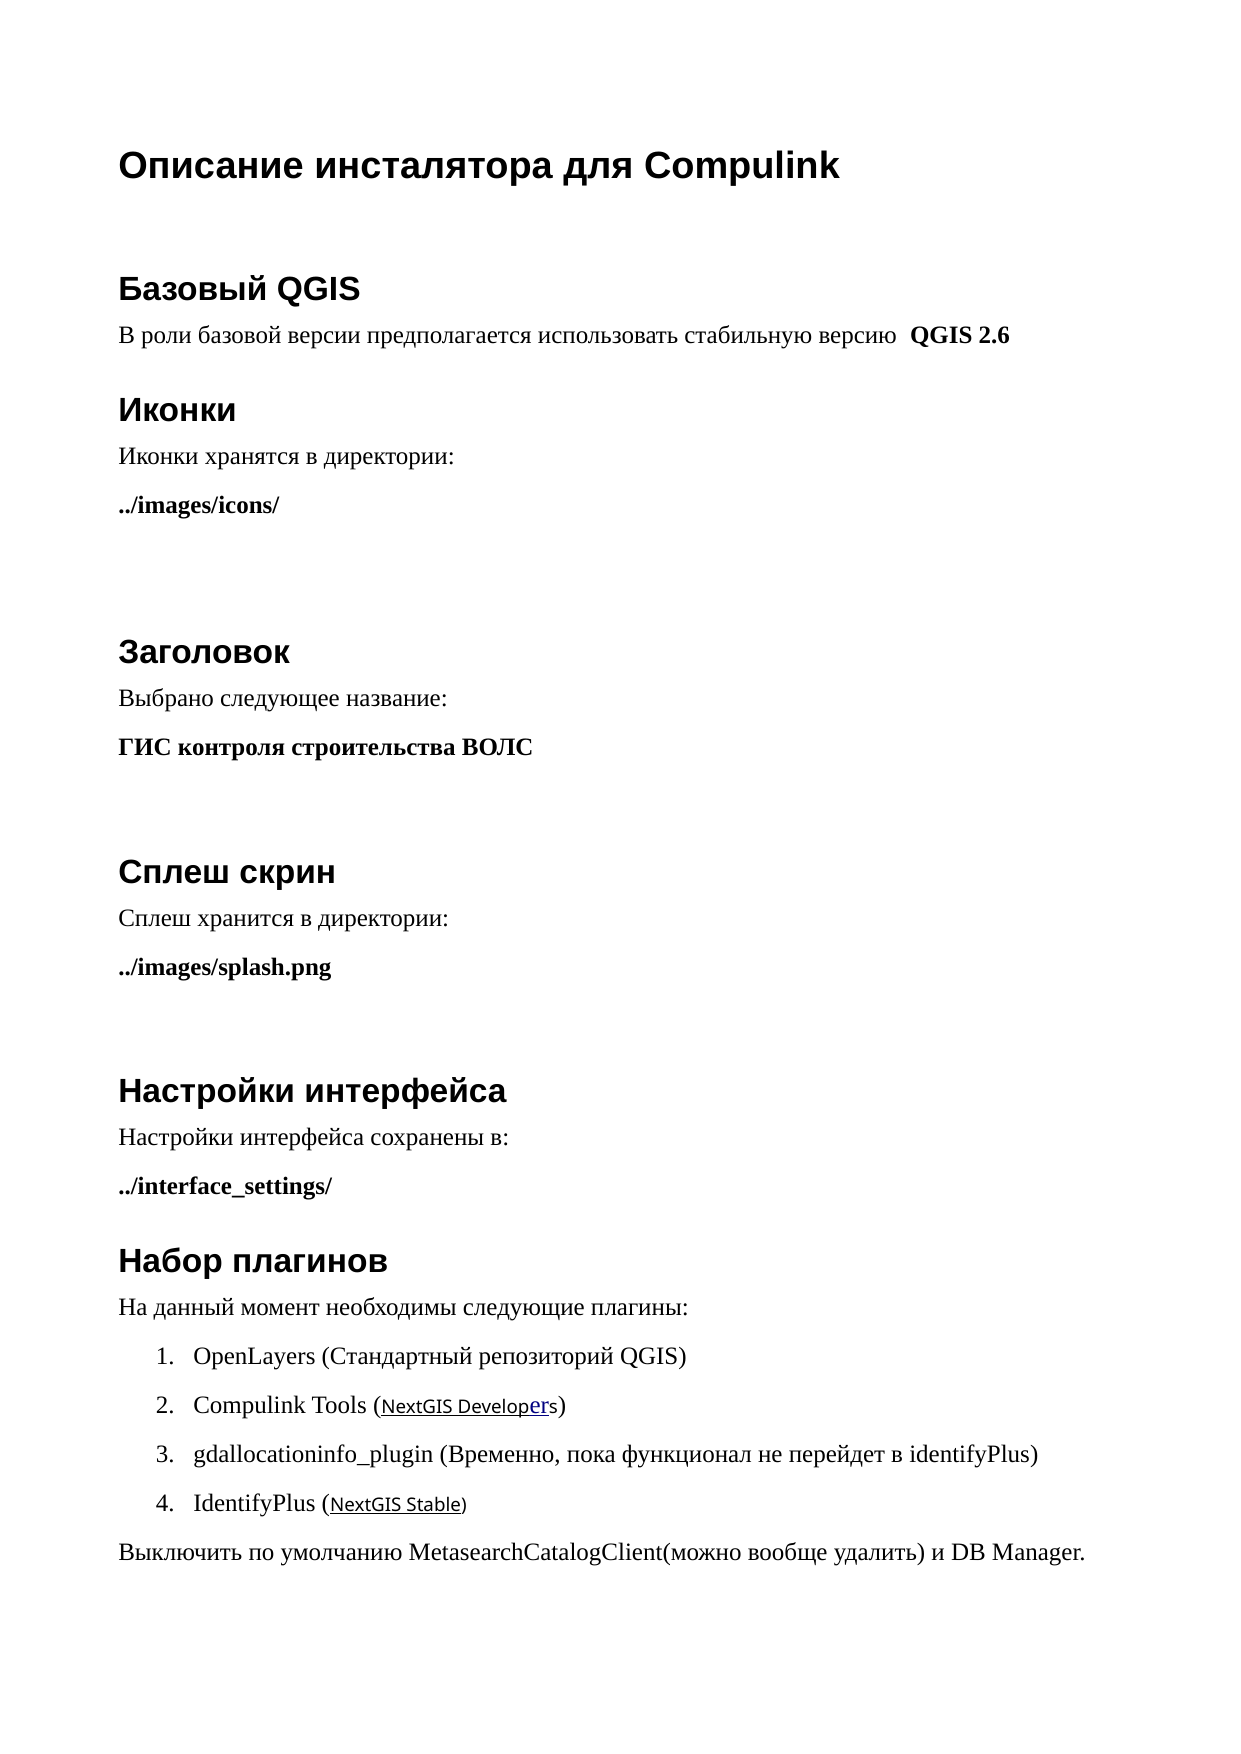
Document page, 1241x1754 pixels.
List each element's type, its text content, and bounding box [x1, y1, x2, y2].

text На данный момент необходимы следующие плагины: [118, 1292, 1122, 1321]
subtitle Сплеш скрин [118, 851, 1122, 890]
list OpenLayers (Стандартный репозиторий QGIS) [156, 1341, 1122, 1370]
text Сплеш хранится в директории: [118, 903, 1122, 931]
subtitle Настройки интерфейса [118, 1071, 1122, 1109]
text Иконки хранятся в директории: [118, 441, 1122, 470]
text В роли базовой версии предполагается использовать стабильную версию QGIS 2.6 [118, 320, 1122, 349]
text Выключить по умолчанию MetasearchCatalogClient(можно вообще удалить) и DB Manager. [118, 1537, 1122, 1566]
subtitle Описание инсталятора для Compulink [118, 143, 1122, 187]
subtitle Набор плагинов [118, 1241, 1122, 1279]
text Выбрано следующее название: [118, 683, 1122, 712]
list Compulink Tools (NextGIS Developers) [156, 1390, 1122, 1419]
text ГИС контроля строительства ВОЛС [118, 732, 1122, 761]
list gdallocationinfo_plugin (Временно, пока функционал не перейдет в identifyPlus) [156, 1439, 1122, 1468]
subtitle Иконки [118, 390, 1122, 429]
subtitle Заголовок [118, 632, 1122, 671]
text ../images/splash.png [118, 952, 1122, 980]
subtitle Базовый QGIS [118, 269, 1122, 308]
text ../images/icons/ [118, 490, 1122, 519]
text Настройки интерфейса сохранены в: [118, 1122, 1122, 1151]
text ../interface_settings/ [118, 1171, 1122, 1199]
list IdentifyPlus (NextGIS Stable) [156, 1488, 1122, 1517]
